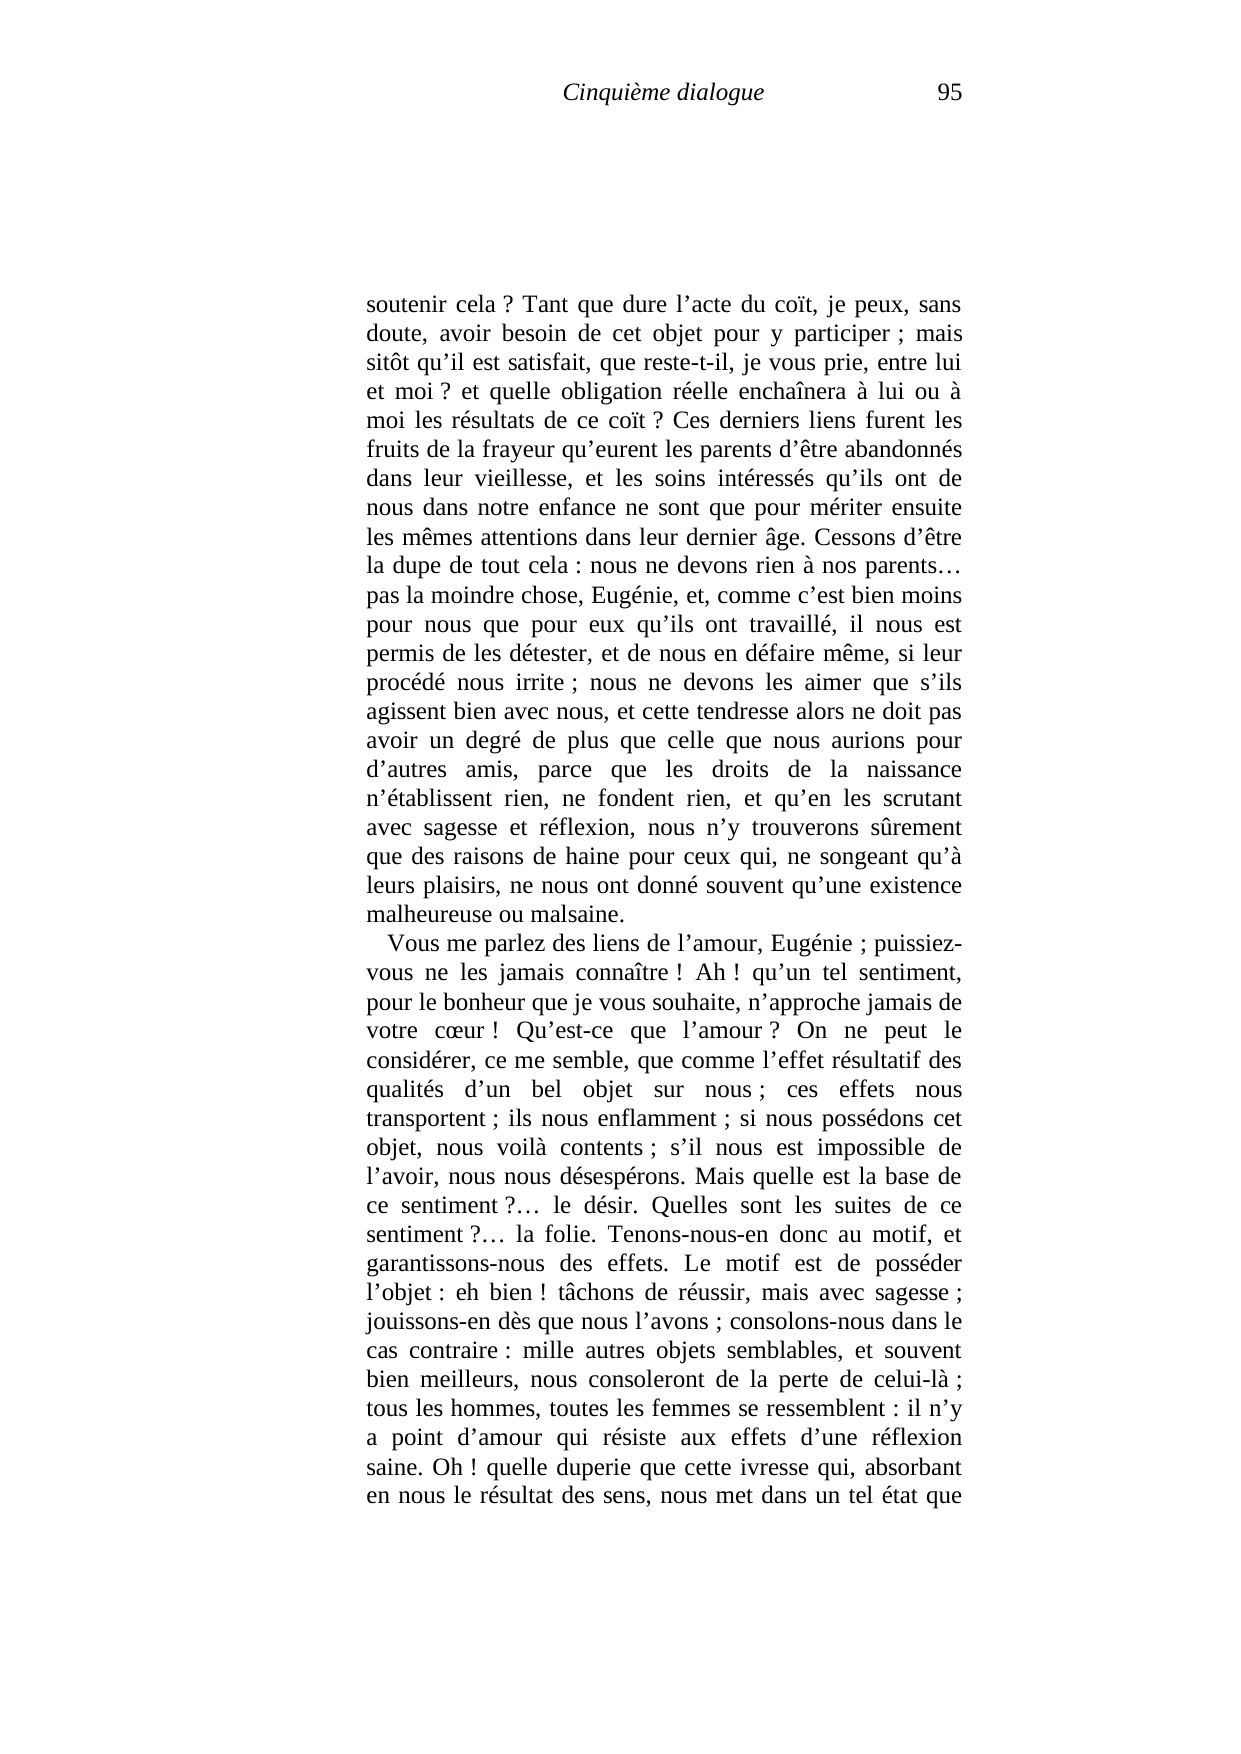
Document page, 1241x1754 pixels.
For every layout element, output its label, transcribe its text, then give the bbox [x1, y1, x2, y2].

text Vous me parlez des liens de l’amour, Eugénie ; puissiez-vous ne les jamais connaître ! Ah ! qu’un tel sentiment, pour le bonheur que je vous souhaite, n’approche jamais de votre cœur ! Qu’est-ce que l’amour ? On ne peut le considérer, ce me semble, que comme l’effet résultatif des qualités d’un bel objet sur nous ; ces effets nous transportent ; ils nous enflamment ; si nous possédons cet objet, nous voilà contents ; s’il nous est impossible de l’avoir, nous nous désespérons. Mais quelle est la base de ce sentiment ?… le désir. Quelles sont les suites de ce sentiment ?… la folie. Tenons-nous-en donc au motif, et garantissons-nous des effets. Le motif est de posséder l’objet : eh bien ! tâchons de réussir, mais avec sagesse ; jouissons-en dès que nous l’avons ; consolons-nous dans le cas contraire : mille autres objets semblables, et souvent bien meilleurs, nous consoleront de la perte de celui-là ; tous les hommes, toutes les femmes se ressemblent : il n’y a point d’amour qui résiste aux effets d’une réflexion saine. Oh ! quelle duperie que cette ivresse qui, absorbant en nous le résultat des sens, nous met dans un tel état que [366, 928, 962, 1509]
text soutenir cela ? Tant que dure l’acte du coït, je peux, sans doute, avoir besoin de cet objet pour y participer ; mais sitôt qu’il est satisfait, que reste-t-il, je vous prie, entre lui et moi ? et quelle obligation réelle enchaînera à lui ou à moi les résultats de ce coït ? Ces derniers liens furent les fruits de la frayeur qu’eurent les parents d’être abandonnés dans leur vieillesse, et les soins intéressés qu’ils ont de nous dans notre enfance ne sont que pour mériter ensuite les mêmes attentions dans leur dernier âge. Cessons d’être la dupe de tout cela : nous ne devons rien à nos parents… pas la moindre chose, Eugénie, et, comme c’est bien moins pour nous que pour eux qu’ils ont travaillé, il nous est permis de les détester, et de nous en défaire même, si leur procédé nous irrite ; nous ne devons les aimer que s’ils agissent bien avec nous, et cette tendresse alors ne doit pas avoir un degré de plus que celle que nous aurions pour d’autres amis, parce que les droits de la naissance n’établissent rien, ne fondent rien, et qu’en les scrutant avec sagesse et réflexion, nous n’y trouverons sûrement que des raisons de haine pour ceux qui, ne songeant qu’à leurs plaisirs, ne nous ont donné souvent qu’une existence malheureuse ou malsaine. [366, 289, 962, 928]
